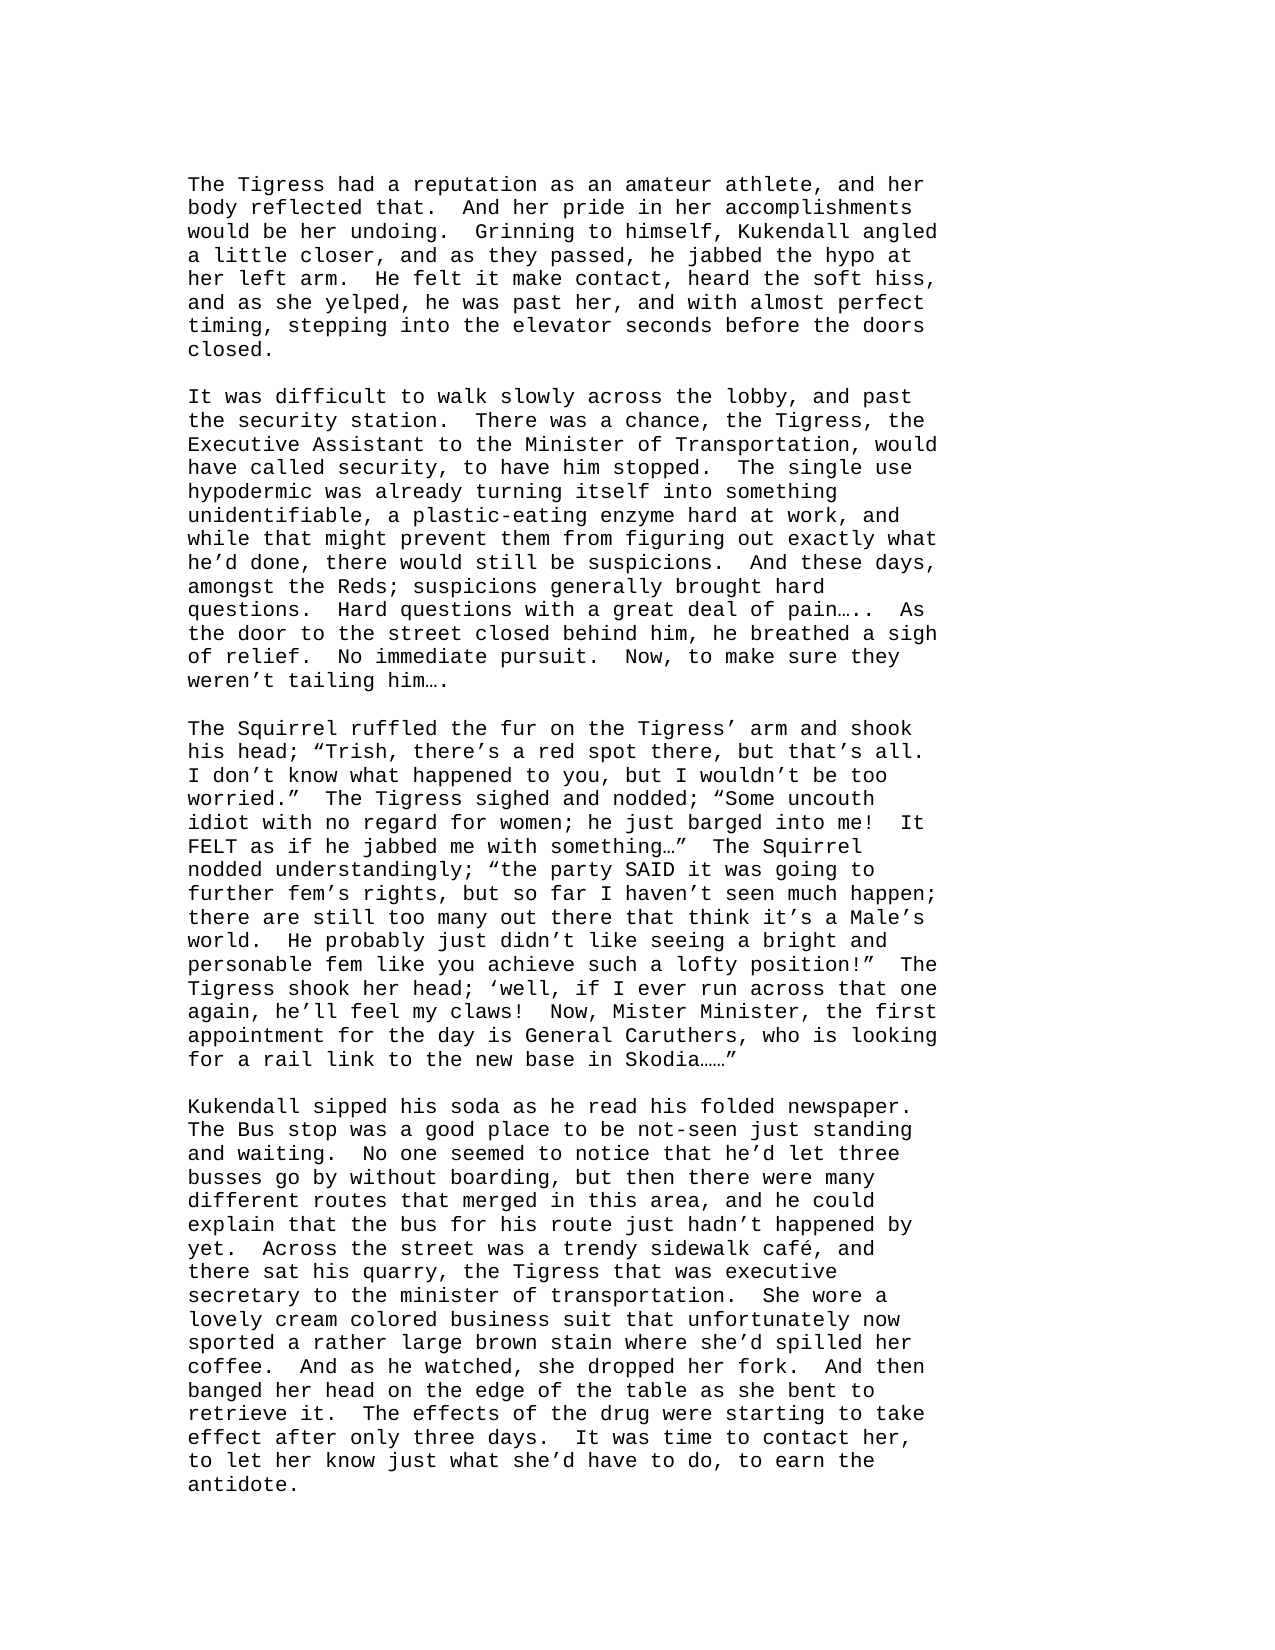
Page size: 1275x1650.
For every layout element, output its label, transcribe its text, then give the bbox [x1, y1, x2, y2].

text The Tigress had a reputation as an amateur athlete, and her body reflected that. And her pride in her accomplishments would be her undoing. Grinning to himself, Kukendall angled a little closer, and as they passed, he jabbed the hypo at her left arm. He felt it make contact, heard the soft hiss, and as she yelped, he was past her, and with almost perfect timing, stepping into the elevator seconds before the doors closed. [187, 174, 937, 363]
text Kukendall sipped his soda as he read his folded newspaper. The Bus stop was a good place to be not-seen just standing and waiting. No one seemed to notice that he’d let three busses go by without boarding, but then there were many different routes that merged in this area, and he could explain that the bus for his route just hadn’t happened by yet. Across the street was a trendy sidewalk café, and there sat his quarry, the Tigress that was executive secretary to the minister of transportation. She wore a lovely cream colored business suit that unfortunately now sported a rather large brown stain where she’d spilled her coffee. And as he watched, she dropped her fork. And then banged her head on the edge of the table as she bent to retrieve it. The effects of the drug were starting to take effect after only three days. It was time to contact her, to let her know just what she’d have to do, to earn the antidote. [187, 1096, 937, 1498]
text The Squirrel ruffled the fur on the Tigress’ arm and shook his head; “Trish, there’s a red spot there, but that’s all. I don’t know what happened to you, but I wouldn’t be too worried.” The Tigress sighed and nodded; “Some uncouth idiot with no regard for women; he just barged into me! It FELT as if he jabbed me with something…” The Squirrel nodded understandingly; “the party SAID it was going to further fem’s rights, but so far I haven’t seen much happen; there are still too many out there that think it’s a Male’s world. He probably just didn’t like seeing a bright and personable fem like you achieve such a lofty position!” The Tigress shook her head; ‘well, if I ever run across that one again, he’ll feel my claws! Now, Mister Minister, the first appointment for the day is General Caruthers, who is looking for a rail link to the new base in Skodia……” [187, 717, 937, 1072]
text It was difficult to walk slowly across the lobby, and past the security station. There was a chance, the Tigress, the Executive Assistant to the Minister of Transportation, would have called security, to have him stopped. The single use hypodermic was already turning itself into something unidentifiable, a plastic-eating enzyme hard at work, and while that might prevent them from figuring out exactly what he’d done, there would still be suspicions. And these days, amongst the Reds; suspicions generally brought hard questions. Hard questions with a great deal of pain….. As the door to the street closed behind him, he breathed a sigh of relief. No immediate pursuit. Now, to make sure they weren’t tailing him…. [187, 386, 937, 694]
